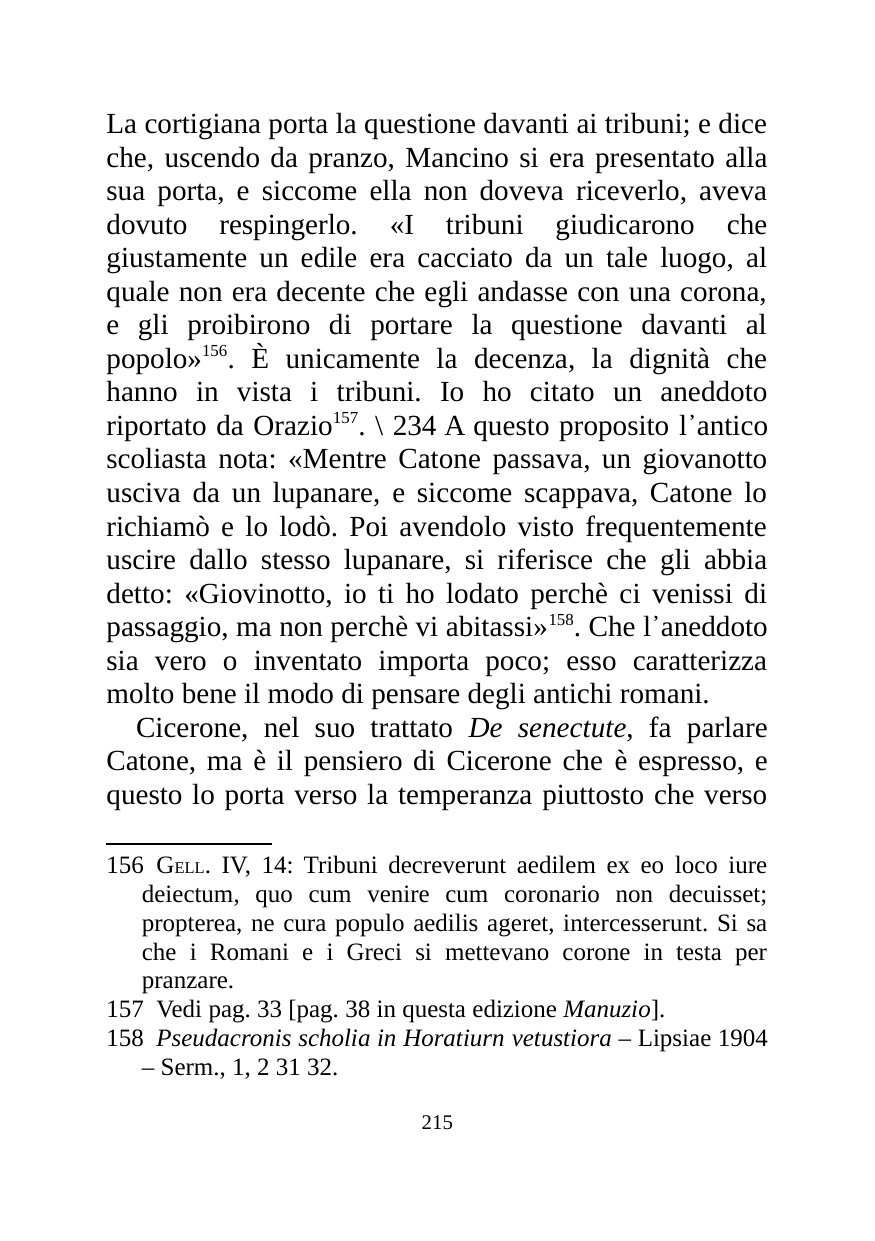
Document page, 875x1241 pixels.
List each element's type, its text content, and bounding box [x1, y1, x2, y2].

text Vedi pag. 33 [pag. 37 in questa edizione Manuzio]. [106, 994, 768, 1023]
text Gell. IV, 14: Tribuni decreverunt aedilem ex eo loco iure deiectum, quo cum venire cum coronario non decuisset; propterea, ne cura populo aedilis ageret, intercesserunt. Si sa che i Romani e i Greci si mettevano corone in testa per pranzare. [106, 850, 768, 994]
text Pseudacronis scholia in Horatiurn vetustiora – Lipsiae 1904 – Serm., 1, 2 31 32. [106, 1023, 768, 1080]
text Cicerone, nel suo trattato De senectute, fa parlare Catone, ma è il pensiero di Cicerone che è espresso, e questo lo porta verso la temperanza piuttosto che verso [106, 710, 768, 811]
text La cortigiana porta la questione davanti ai tribuni; e dice che, uscendo da pranzo, Mancino si era presentato alla sua porta, e siccome ella non doveva riceverlo, aveva dovuto respingerlo. «I tribuni giudicarono che giustamente un edile era cacciato da un tale luogo, al quale non era decente che egli andasse con una corona, e gli proibirono di portare la questione davanti al popolo». È unicamente la decenza, la dignità che hanno in vista i tribuni. Io ho citato un aneddoto riportato da Orazio. \ 234 A questo proposito l᾽antico scoliasta nota: «Mentre Catone passava, un giovanotto usciva da un lupanare, e siccome scappava, Catone lo richiamò e lo lodò. Poi avendolo visto frequentemente uscire dallo stesso lupanare, si riferisce che gli abbia detto: «Giovinotto, io ti ho lodato perchè ci venissi di passaggio, ma non perchè vi abitassi». Che l᾽aneddoto sia vero o inventato importa poco; esso caratterizza molto bene il modo di pensare degli antichi romani. [106, 106, 768, 710]
